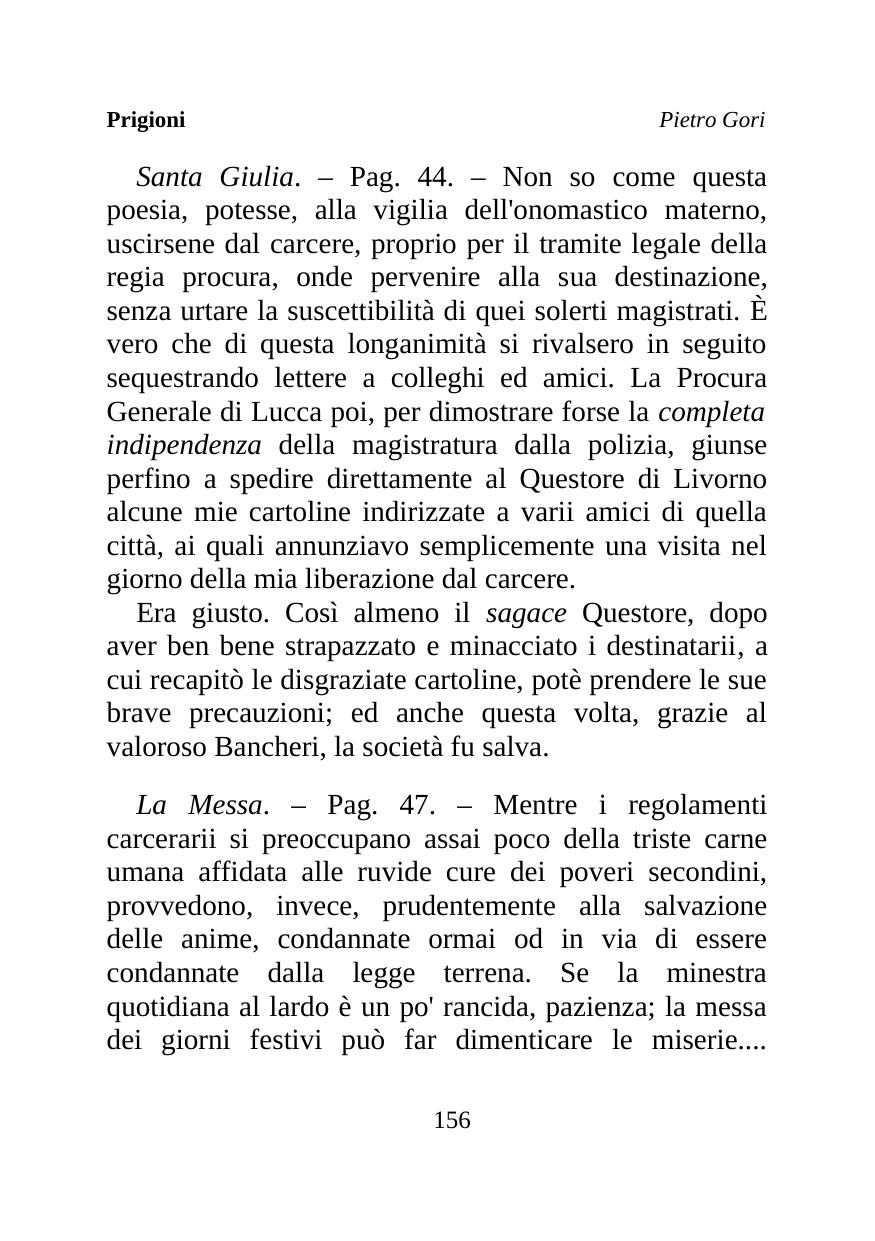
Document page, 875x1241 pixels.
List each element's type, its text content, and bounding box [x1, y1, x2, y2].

text La Messa. – Pag. 47. – Mentre i regolamenti carcerarii si preoccupano assai poco della triste carne umana affidata alle ruvide cure dei poveri secondini, provvedono, invece, prudentemente alla salvazione delle anime, condannate ormai od in via di essere condannate dalla legge terrena. Se la minestra quotidiana al lardo è un po' rancida, pazienza; la messa dei giorni festivi può far dimenticare le miserie.... [106, 787, 768, 1056]
text Era giusto. Così almeno il sagace Questore, dopo aver ben bene strapazzato e minacciato i destinatarii, a cui recapitò le disgraziate cartoline, potè prendere le sue brave precauzioni; ed anche questa volta, grazie al valoroso Bancheri, la società fu salva. [106, 595, 768, 763]
text Santa Giulia. – Pag. 44. – Non so come questa poesia, potesse, alla vigilia dell'onomastico materno, uscirsene dal carcere, proprio per il tramite legale della regia procura, onde pervenire alla sua destinazione, senza urtare la suscettibilità di quei solerti magistrati. È vero che di questa longanimità si rivalsero in seguito sequestrando lettere a colleghi ed amici. La Procura Generale di Lucca poi, per dimostrare forse la completa indipendenza della magistratura dalla polizia, giunse perfino a spedire direttamente al Questore di Livorno alcune mie cartoline indirizzate a varii amici di quella città, ai quali annunziavo semplicemente una visita nel giorno della mia liberazione dal carcere. [106, 159, 768, 595]
